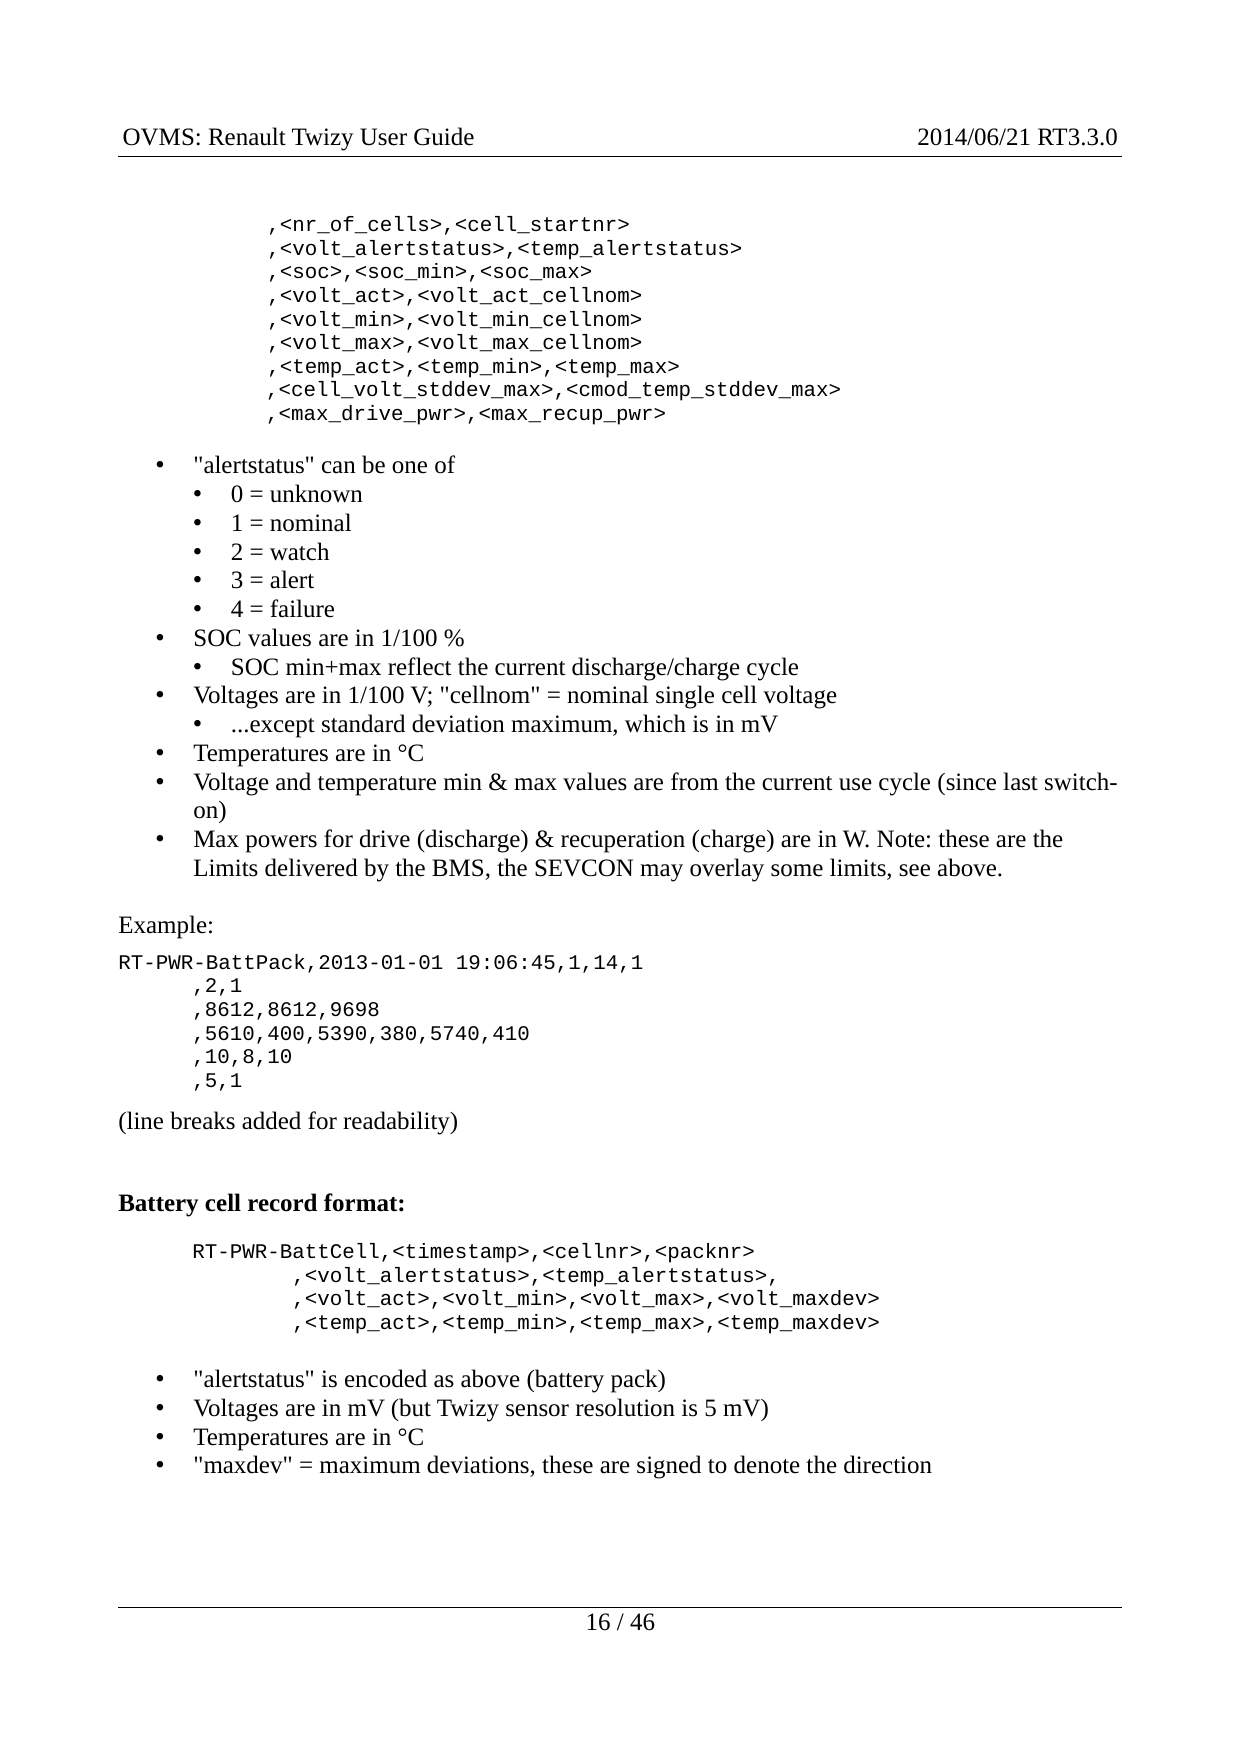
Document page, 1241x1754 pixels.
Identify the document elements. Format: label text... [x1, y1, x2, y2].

list 1 = nominal [193, 508, 1122, 537]
list Voltages are in mV (but Twizy sensor resolution is 5 mV) [156, 1393, 1122, 1422]
list 0 = unknown [193, 479, 1122, 508]
list Max powers for drive (discharge) & recuperation (charge) are in W. Note: these are the Limits delivered by the BMS, the SEVCON may overlay some limits, see above. [156, 824, 1122, 882]
list "maxdev" = maximum deviations, these are signed to denote the direction [156, 1451, 1122, 1479]
list SOC min+max reflect the current discharge/charge cycle [193, 652, 1122, 680]
text ,<volt_alertstatus>,<temp_alertstatus>, [192, 1264, 1122, 1288]
list "alertstatus" is encoded as above (battery pack) [156, 1364, 1122, 1393]
text ,<volt_alertstatus>,<temp_alertstatus> [192, 238, 1122, 261]
text ,<temp_act>,<temp_min>,<temp_max> ,<cell_volt_stddev_max>,<cmod_temp_stddev_max> ,<max_drive_pwr>,<max_recup_pwr> [192, 356, 1122, 427]
list SOC values are in 1/100 % [156, 623, 1122, 652]
text ,<volt_act>,<volt_min>,<volt_max>,<volt_maxdev> [192, 1288, 1122, 1312]
text Example: [118, 910, 1122, 939]
text ,<temp_act>,<temp_min>,<temp_max>,<temp_maxdev> [192, 1312, 1122, 1336]
list 2 = watch [193, 537, 1122, 565]
text ,<volt_act>,<volt_act_cellnom> [192, 285, 1122, 308]
text ,<nr_of_cells>,<cell_startnr> [192, 214, 1122, 238]
text RT-PWR-BattPack,2013-01-01 19:06:45,1,14,1 ,2,1 ,8612,8612,9698 ,5610,400,5390,380,5740,410 ,10,8,10 ,5,1 [118, 952, 1122, 1093]
text Battery cell record format: [118, 1188, 1122, 1217]
list Voltages are in 1/100 V; "cellnom" = nominal single cell voltage [156, 680, 1122, 709]
list Temperatures are in °C [156, 738, 1122, 767]
list 3 = alert [193, 565, 1122, 594]
text ,<soc>,<soc_min>,<soc_max> [192, 261, 1122, 285]
text ,<volt_max>,<volt_max_cellnom> [192, 332, 1122, 356]
text ,<volt_min>,<volt_min_cellnom> [192, 308, 1122, 332]
text RT-PWR-BattCell,<timestamp>,<cellnr>,<packnr> [192, 1217, 1122, 1264]
list Temperatures are in °C [156, 1422, 1122, 1451]
text (line breaks added for readability) [118, 1106, 1122, 1135]
list ...except standard deviation maximum, which is in mV [193, 709, 1122, 738]
list "alertstatus" can be one of [156, 450, 1122, 479]
list Voltage and temperature min & max values are from the current use cycle (since last switch-on) [156, 767, 1122, 824]
list 4 = failure [193, 594, 1122, 623]
